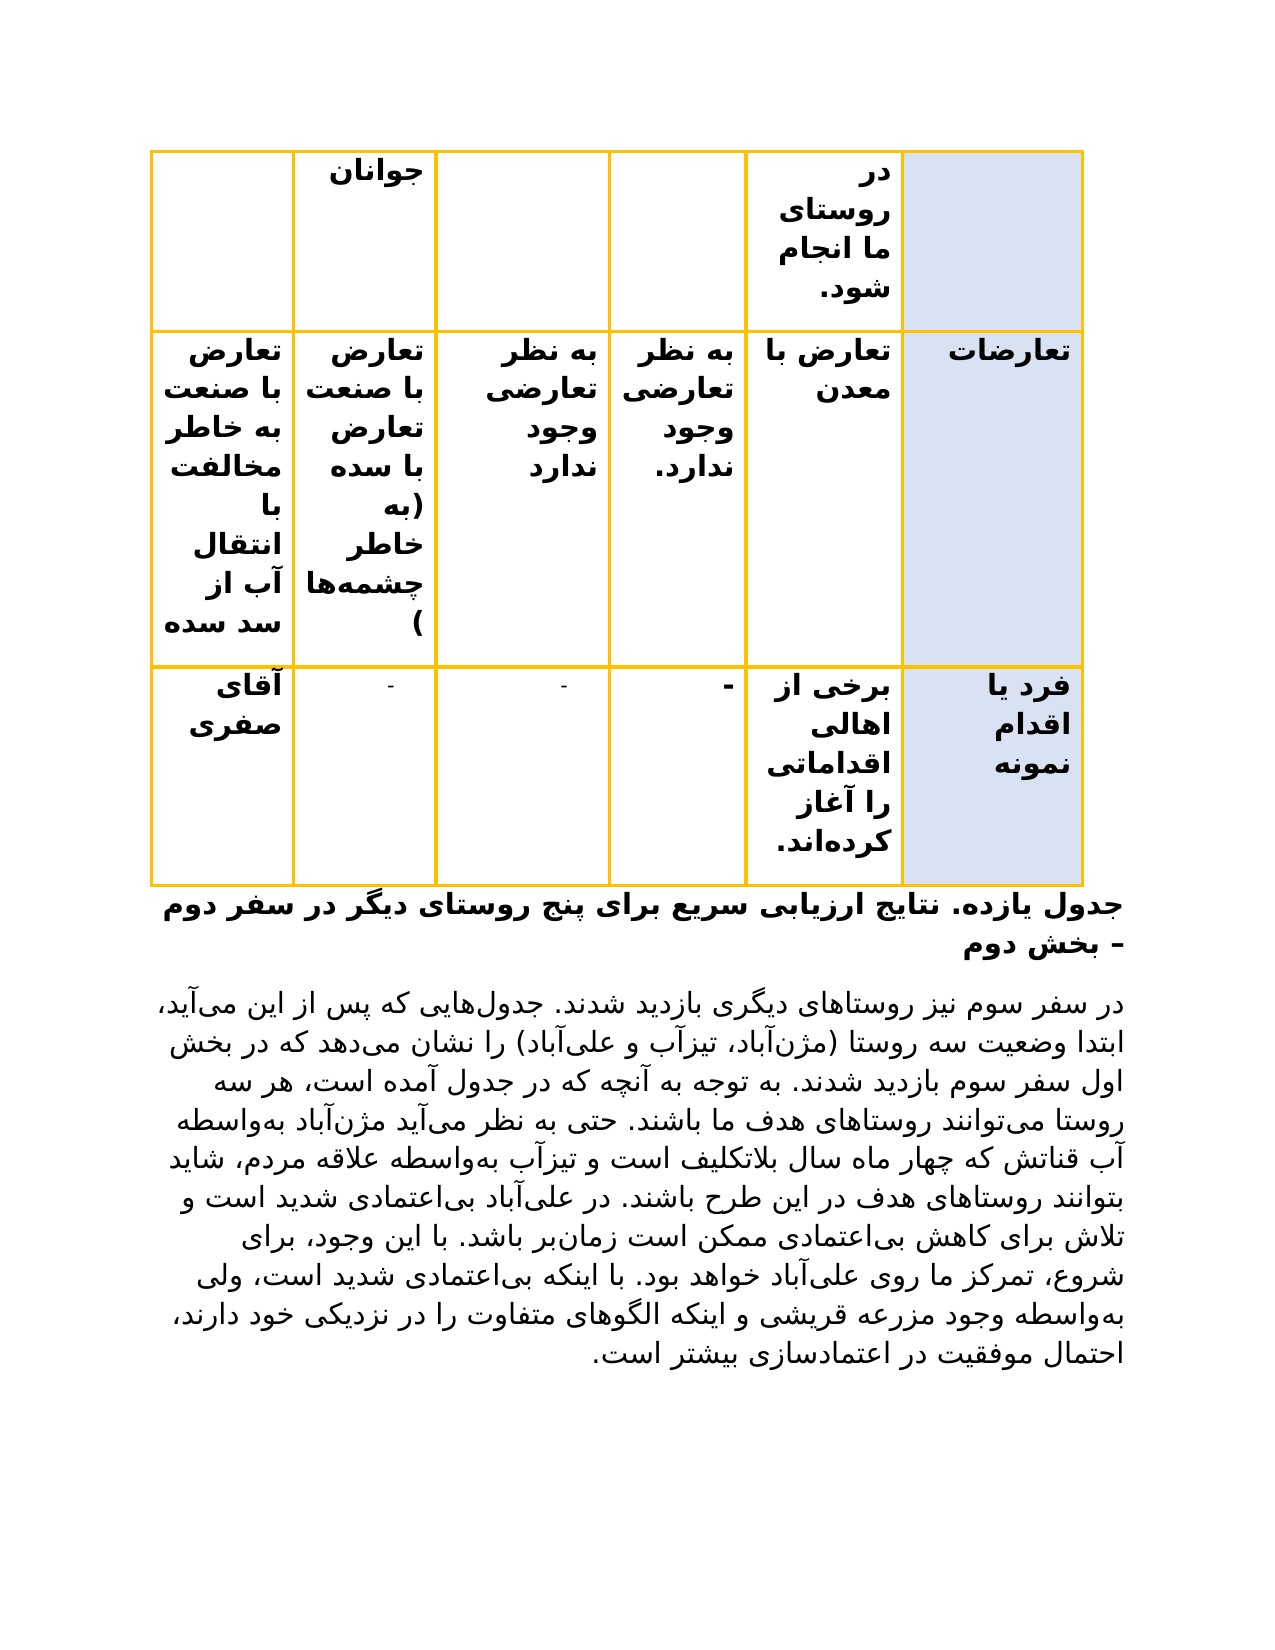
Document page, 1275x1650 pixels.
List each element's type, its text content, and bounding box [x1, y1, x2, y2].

table_cell به نظر تعارضی وجود ندارد. [611, 333, 744, 665]
table_cell [904, 153, 1081, 330]
table_cell در روستای ما انجام شود. [748, 153, 901, 330]
table_cell [438, 153, 608, 330]
table_cell [295, 669, 434, 884]
text جدول یازده. نتایج ارزیابی سریع برای پنج روستای دیگر در سفر دوم – بخش دوم [150, 887, 1125, 960]
table_cell تعارضات [904, 333, 1081, 665]
table_cell تعارض با معدن [748, 333, 901, 665]
table_cell - [611, 669, 744, 884]
table_cell تعارض با صنعت تعارض با سده (به خاطر چشمه‌ها) [295, 333, 434, 665]
table_cell آقای صفری [153, 669, 292, 884]
table_cell تعارض با صنعت به خاطر مخالفت با انتقال آب از سد سده [153, 333, 292, 665]
table_cell فرد یا اقدام نمونه [904, 669, 1081, 884]
table_cell به نظر تعارضی وجود ندارد [438, 333, 608, 665]
table_cell [438, 669, 608, 884]
table_cell جوانان [295, 153, 434, 330]
text در سفر سوم نیز روستاهای دیگری بازدید شدند. جدول‌هایی که پس از این می‌آید، ابتدا وضعیت سه روستا (مژن‌آباد، تیزآب و علی‌آباد) را نشان می‌دهد که در بخش اول سفر سوم بازدید شدند. به توجه به آنچه که در جدول آمده است، هر سه روستا می‌توانند روستاهای هدف ما باشند. حتی به نظر می‌آید مژن‌آباد به‌واسطه آب قناتش که چهار ماه سال بلاتکلیف است و تیزآب به‌واسطه علاقه مردم، شاید بتوانند روستاهای هدف در این طرح باشند. در علی‌آباد بی‌اعتمادی شدید است و تلاش برای کاهش بی‌اعتمادی ممکن است زمان‌بر باشد. با این وجود، برای شروع، تمرکز ما روی علی‌آباد خواهد بود. با اینکه بی‌اعتمادی شدید است، ولی به‌واسطه وجود مزرعه قریشی و اینکه الگوهای متفاوت را در نزدیکی خود دارند، احتمال موفقیت در اعتمادسازی بیشتر است. [150, 986, 1125, 1371]
table_cell [611, 153, 744, 330]
table_cell [153, 153, 292, 330]
table_cell برخی از اهالی اقداماتی را آغاز کرده‌اند. [748, 669, 901, 884]
